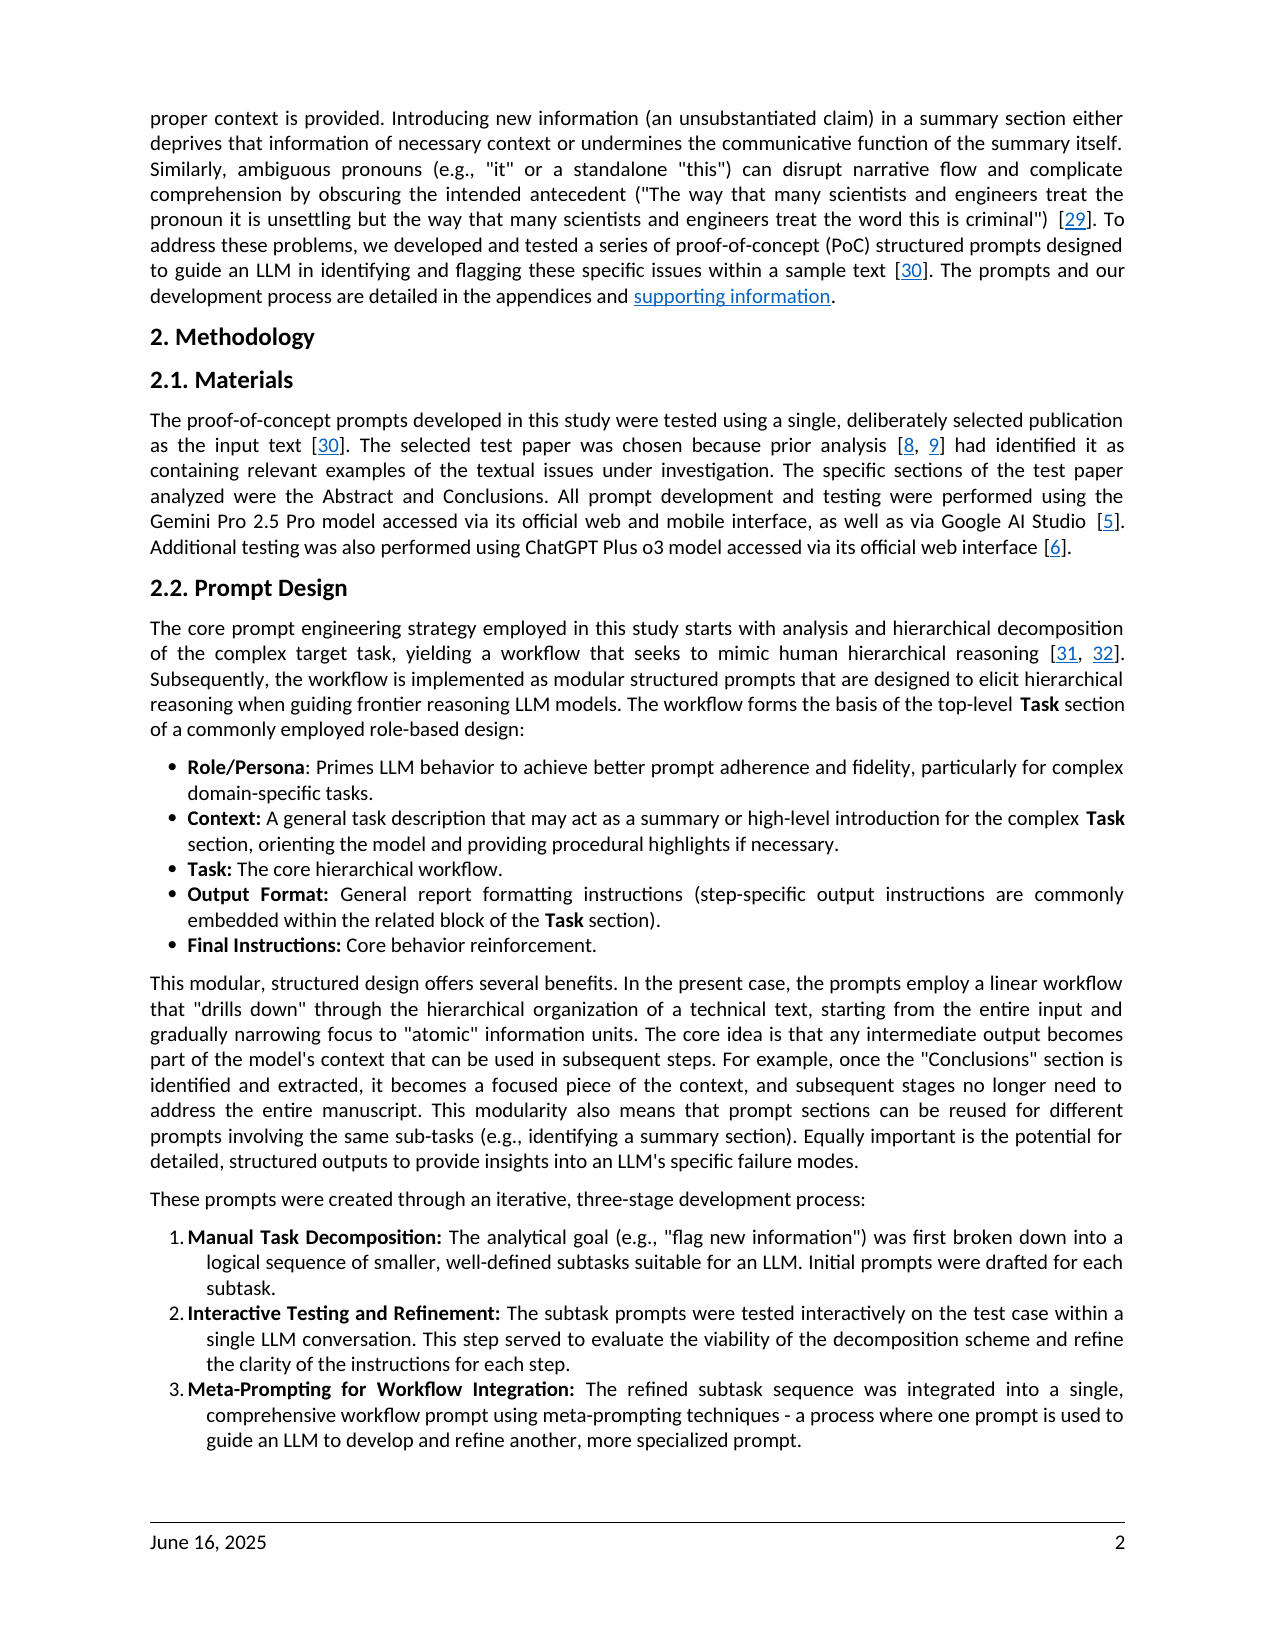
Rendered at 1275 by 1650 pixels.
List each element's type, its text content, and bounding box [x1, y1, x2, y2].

text The proof-of-concept prompts developed in this study were tested using a single, deliberately selected publication as the input text [30]. The selected test paper was chosen because prior analysis [8, 9] had identified it as containing relevant examples of the textual issues under investigation. The specific sections of the test paper analyzed were the Abstract and Conclusions. All prompt development and testing were performed using the Gemini Pro 2.5 Pro model accessed via its official web and mobile interface, as well as via Google AI Studio [5]. Additional testing was also performed using ChatGPT Plus o3 model accessed via its official web interface [6]. [150, 407, 1125, 559]
text These prompts were created through an iterative, three-stage development process: [150, 1186, 1125, 1212]
list Context: A general task description that may act as a summary or high-level introduction for the complex Task section, orienting the model and providing procedural highlights if necessary. [169, 805, 1125, 856]
subtitle Materials [150, 364, 1125, 394]
list Final Instructions: Core behavior reinforcement. [169, 932, 1125, 958]
list Task: The core hierarchical workflow. [169, 856, 1125, 882]
list Interactive Testing and Refinement: The subtask prompts were tested interactively on the test case within a single LLM conversation. This step served to evaluate the viability of the decomposition scheme and refine the clarity of the instructions for each step. [169, 1300, 1125, 1377]
list Meta-Prompting for Workflow Integration: The refined subtask sequence was integrated into a single, comprehensive workflow prompt using meta-prompting techniques - a process where one prompt is used to guide an LLM to develop and refine another, more specialized prompt. [169, 1377, 1125, 1453]
text This modular, structured design offers several benefits. In the present case, the prompts employ a linear workflow that "drills down" through the hierarchical organization of a technical text, starting from the entire input and gradually narrowing focus to "atomic" information units. The core idea is that any intermediate output becomes part of the model's context that can be used in subsequent steps. For example, once the "Conclusions" section is identified and extracted, it becomes a focused piece of the context, and subsequent stages no longer need to address the entire manuscript. This modularity also means that prompt sections can be reused for different prompts involving the same sub-tasks (e.g., identifying a summary section). Equally important is the potential for detailed, structured outputs to provide insights into an LLM's specific failure modes. [150, 970, 1125, 1174]
list Manual Task Decomposition: The analytical goal (e.g., "flag new information") was first broken down into a logical sequence of smaller, well-defined subtasks suitable for an LLM. Initial prompts were drafted for each subtask. [169, 1224, 1125, 1300]
text proper context is provided. Introducing new information (an unsubstantiated claim) in a summary section either deprives that information of necessary context or undermines the communicative function of the summary itself. Similarly, ambiguous pronouns (e.g., "it" or a standalone "this") can disrupt narrative flow and complicate comprehension by obscuring the intended antecedent ("The way that many scientists and engineers treat the pronoun it is unsettling but the way that many scientists and engineers treat the word this is criminal") [29]. To address these problems, we developed and tested a series of proof-of-concept (PoC) structured prompts designed to guide an LLM in identifying and flagging these specific issues within a sample text [30]. The prompts and our development process are detailed in the appendices and supporting information. [150, 105, 1125, 308]
text The core prompt engineering strategy employed in this study starts with analysis and hierarchical decomposition of the complex target task, yielding a workflow that seeks to mimic human hierarchical reasoning [31, 32]. Subsequently, the workflow is implemented as modular structured prompts that are designed to elicit hierarchical reasoning when guiding frontier reasoning LLM models. The workflow forms the basis of the top-level Task section of a commonly employed role-based design: [150, 615, 1125, 742]
subtitle Prompt Design [150, 572, 1125, 602]
list Role/Persona: Primes LLM behavior to achieve better prompt adherence and fidelity, particularly for complex domain-specific tasks. [169, 754, 1125, 805]
list Output Format: General report formatting instructions (step-specific output instructions are commonly embedded within the related block of the Task section). [169, 882, 1125, 932]
subtitle Methodology [150, 321, 1125, 351]
